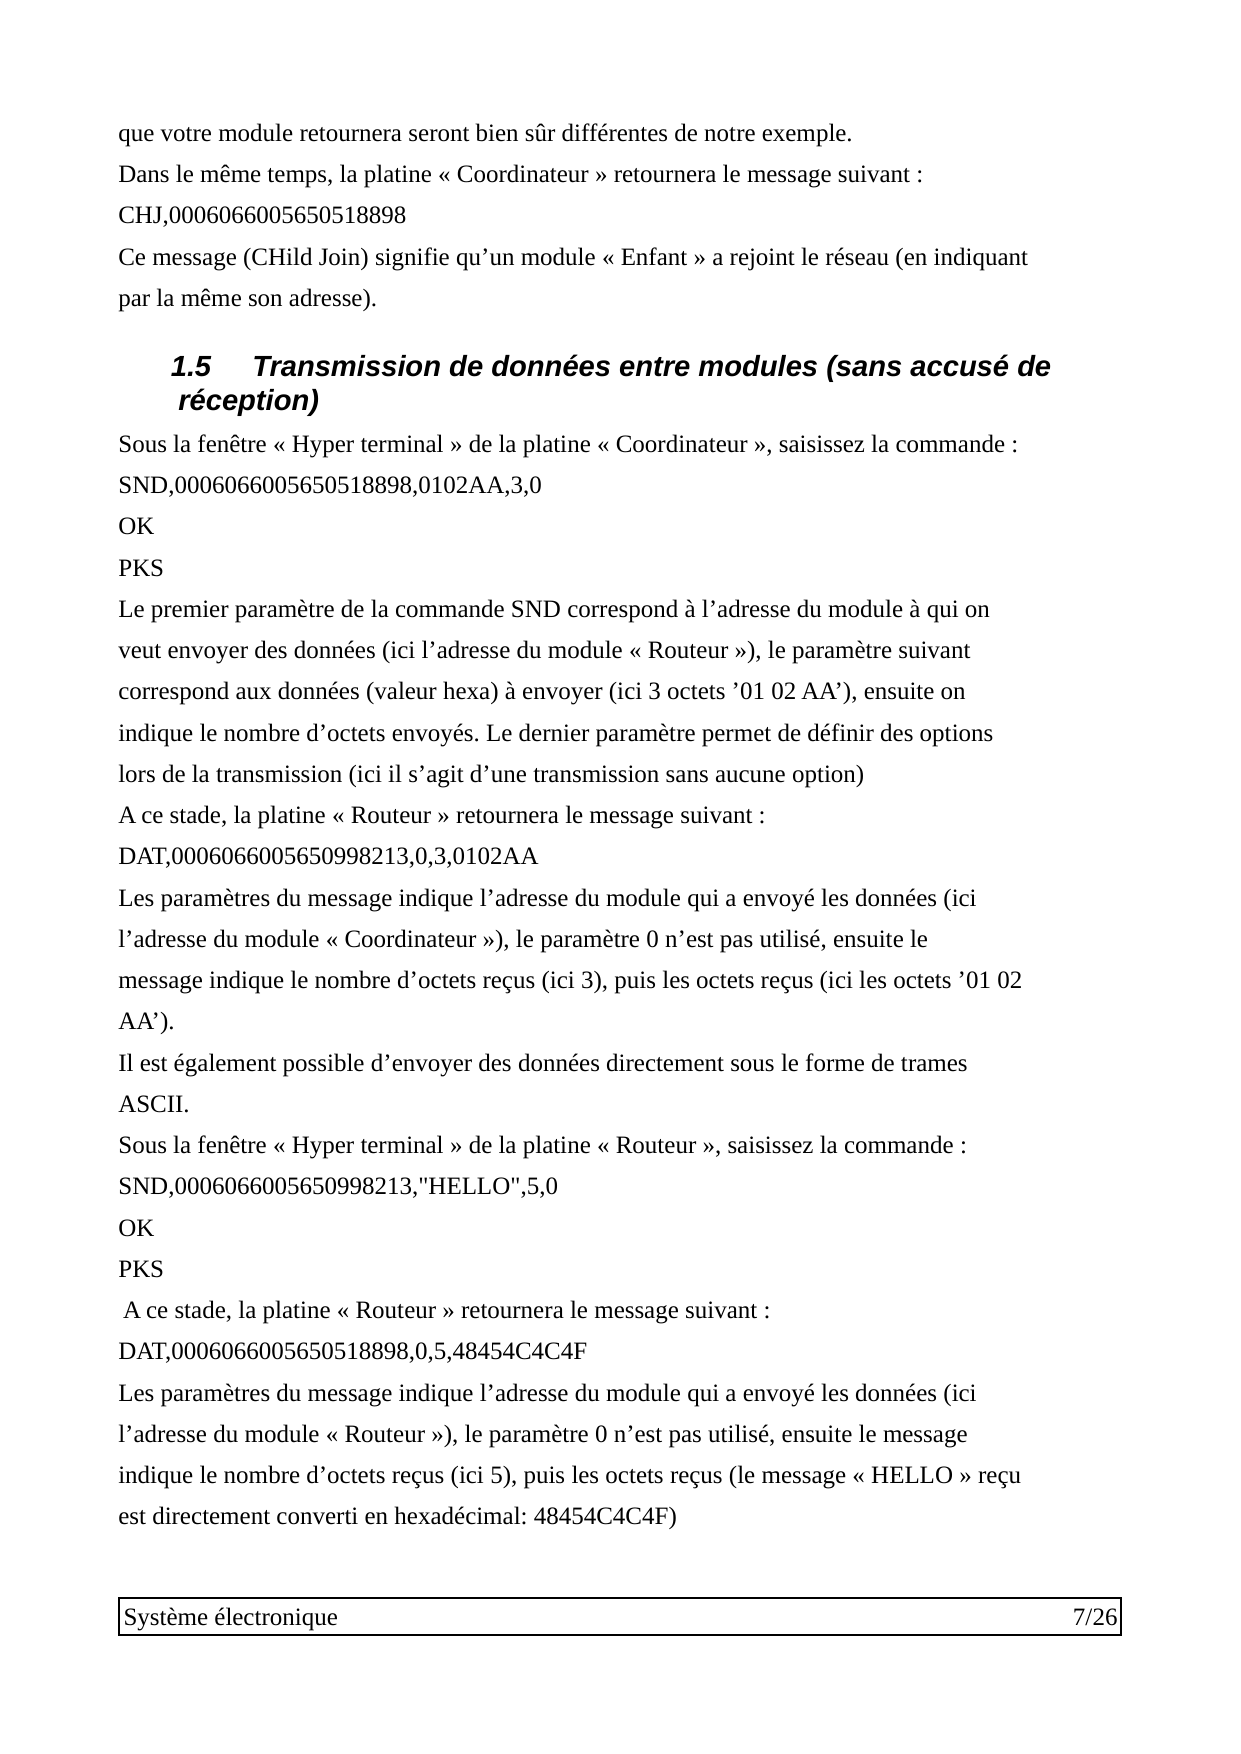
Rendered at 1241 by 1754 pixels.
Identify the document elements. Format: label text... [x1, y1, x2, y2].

text ASCII. [118, 1089, 1122, 1118]
text AA’). [118, 1006, 1122, 1035]
text DAT,0006066005650998213,0,3,0102AA [118, 841, 1122, 870]
text par la même son adresse). [118, 283, 1122, 312]
text Sous la fenêtre « Hyper terminal » de la platine « Routeur », saisissez la commande : [118, 1130, 1122, 1159]
text correspond aux données (valeur hexa) à envoyer (ici 3 octets ’01 02 AA’), ensuite on [118, 676, 1122, 705]
subtitle Transmission de données entre modules (sans accusé de réception) [162, 349, 1122, 416]
text l’adresse du module « Routeur »), le paramètre 0 n’est pas utilisé, ensuite le message [118, 1419, 1122, 1448]
text CHJ,0006066005650518898 [118, 201, 1122, 229]
text OK [118, 511, 1122, 540]
text Les paramètres du message indique l’adresse du module qui a envoyé les données (ici [118, 883, 1122, 911]
text OK [118, 1213, 1122, 1241]
text est directement converti en hexadécimal: 48454C4C4F) [118, 1501, 1122, 1530]
text PKS [118, 1254, 1122, 1283]
text Le premier paramètre de la commande SND correspond à l’adresse du module à qui on [118, 594, 1122, 623]
text Sous la fenêtre « Hyper terminal » de la platine « Coordinateur », saisissez la commande : [118, 429, 1122, 458]
text SND,0006066005650998213,"HELLO",5,0 [118, 1171, 1122, 1200]
text message indique le nombre d’octets reçus (ici 3), puis les octets reçus (ici les octets ’01 02 [118, 965, 1122, 994]
text Dans le même temps, la platine « Coordinateur » retournera le message suivant : [118, 159, 1122, 188]
text Ce message (CHild Join) signifie qu’un module « Enfant » a rejoint le réseau (en indiquant [118, 242, 1122, 271]
text DAT,0006066005650518898,0,5,48454C4C4F [118, 1336, 1122, 1365]
text indique le nombre d’octets reçus (ici 5), puis les octets reçus (le message « HELLO » reçu [118, 1460, 1122, 1489]
text A ce stade, la platine « Routeur » retournera le message suivant : [118, 800, 1122, 829]
text que votre module retournera seront bien sûr différentes de notre exemple. [118, 118, 1122, 147]
text PKS [118, 553, 1122, 581]
text veut envoyer des données (ici l’adresse du module « Routeur »), le paramètre suivant [118, 635, 1122, 664]
text indique le nombre d’octets envoyés. Le dernier paramètre permet de définir des options [118, 718, 1122, 746]
text l’adresse du module « Coordinateur »), le paramètre 0 n’est pas utilisé, ensuite le [118, 924, 1122, 953]
text lors de la transmission (ici il s’agit d’une transmission sans aucune option) [118, 759, 1122, 788]
text A ce stade, la platine « Routeur » retournera le message suivant : [118, 1295, 1122, 1324]
text SND,0006066005650518898,0102AA,3,0 [118, 470, 1122, 499]
text Il est également possible d’envoyer des données directement sous le forme de trames [118, 1048, 1122, 1076]
text Les paramètres du message indique l’adresse du module qui a envoyé les données (ici [118, 1378, 1122, 1406]
